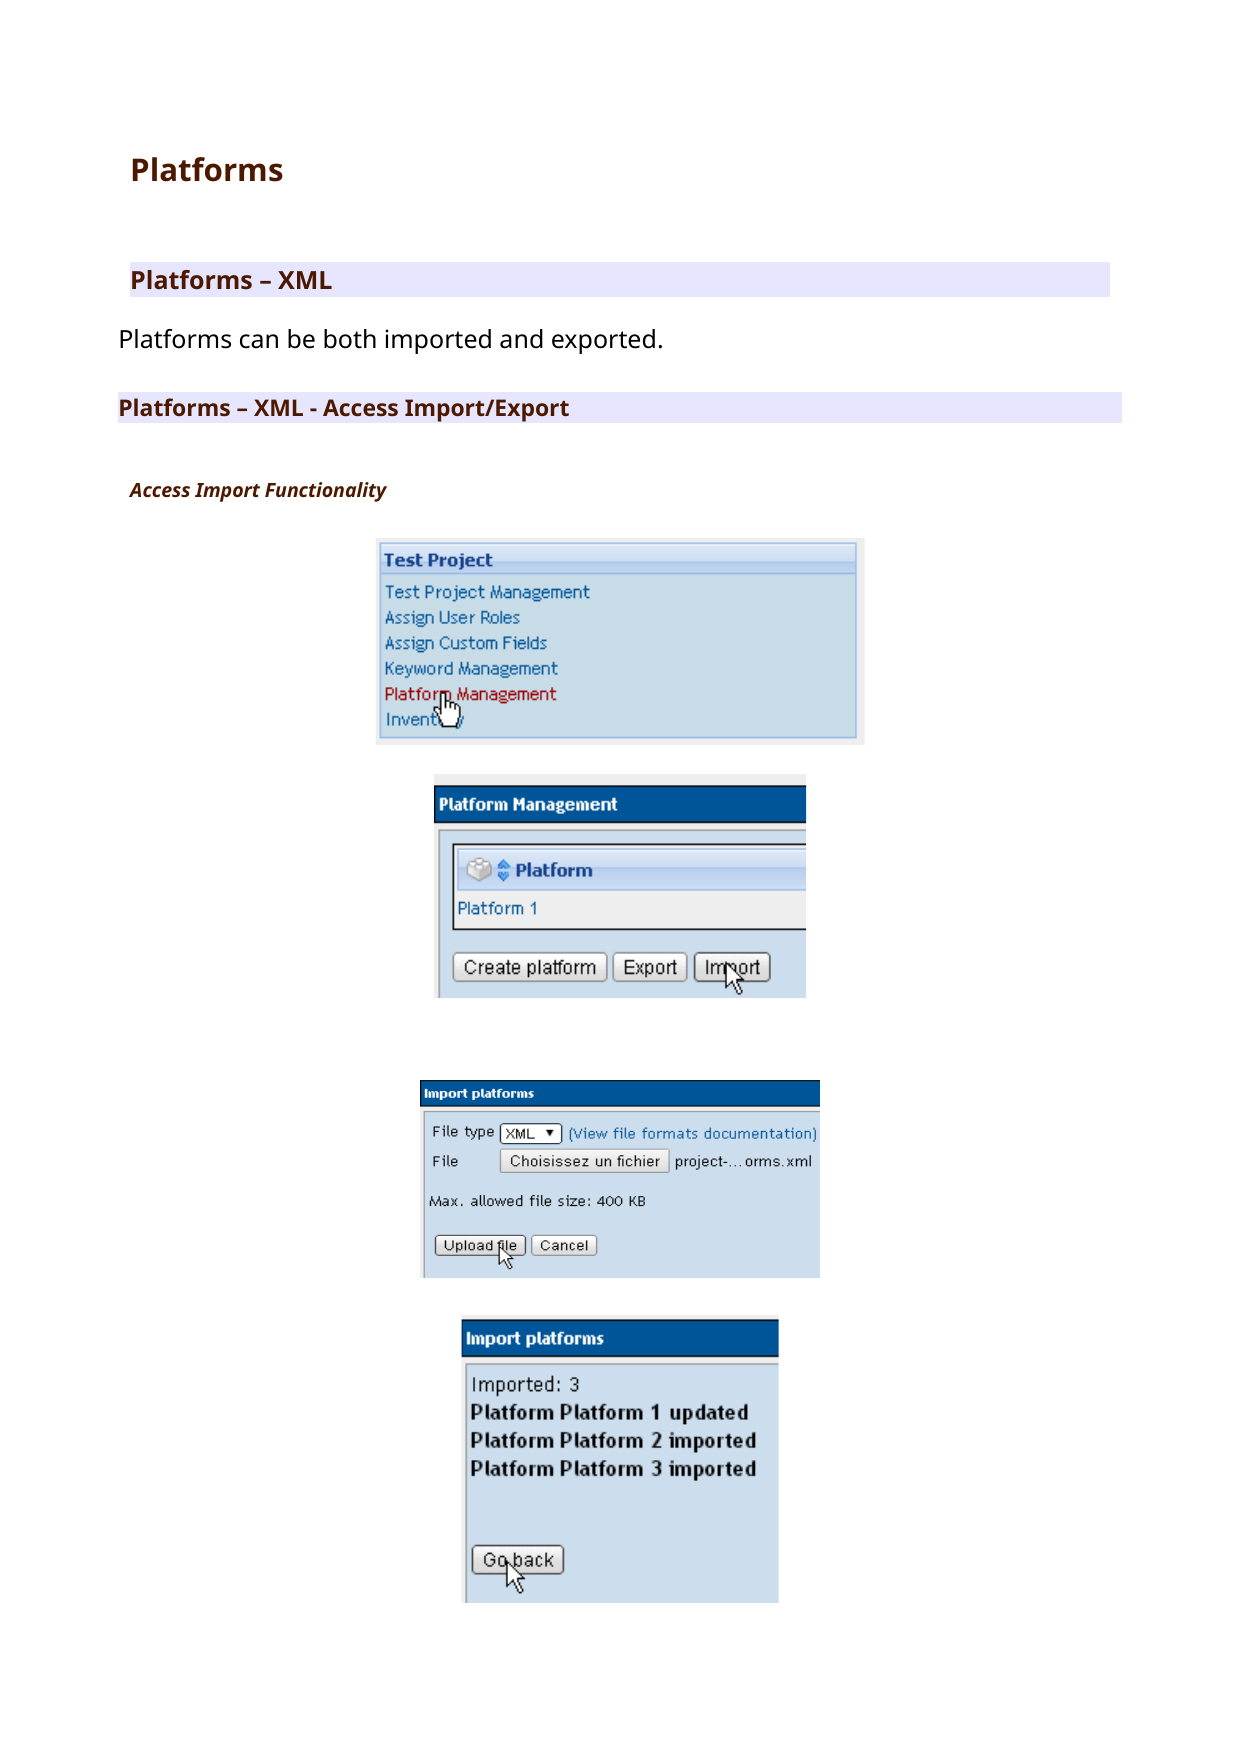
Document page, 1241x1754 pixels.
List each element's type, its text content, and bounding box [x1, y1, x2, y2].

subtitle Platforms – XML [130, 262, 1110, 297]
picture [461, 1315, 779, 1603]
subtitle Platforms [130, 148, 1110, 190]
picture [420, 1080, 820, 1278]
subtitle Platforms – XML - Access Import/Export [118, 392, 1122, 423]
picture [434, 774, 807, 998]
picture [375, 538, 865, 745]
text Platforms can be both imported and exported. [118, 322, 1122, 356]
subtitle Access Import Functionality [130, 476, 1110, 503]
